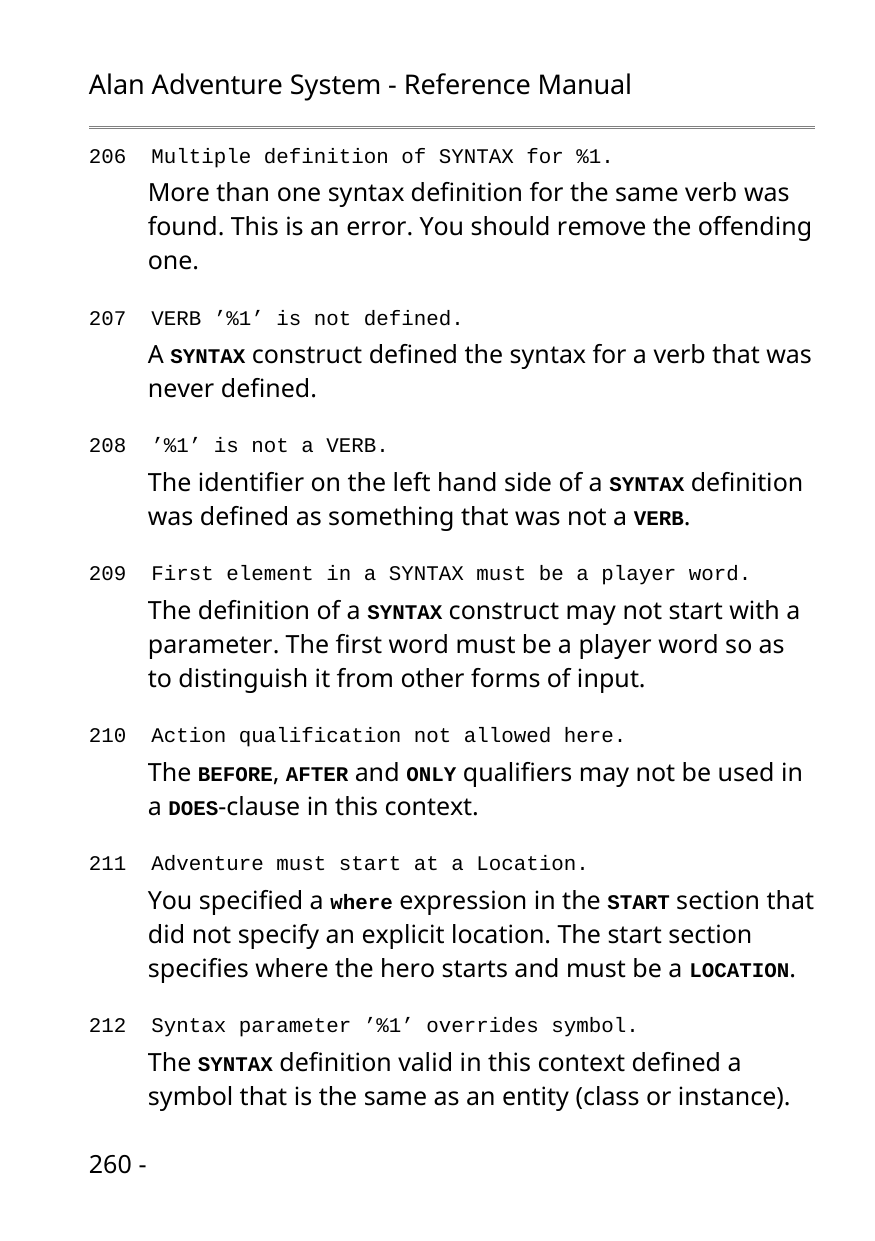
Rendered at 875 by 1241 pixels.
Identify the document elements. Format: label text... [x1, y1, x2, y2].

text 206 Multiple definition of SYNTAX for %1. [88, 146, 815, 169]
text The BEFORE, AFTER and ONLY qualifiers may not be used in a DOES-clause in this context. [148, 755, 815, 823]
text The SYNTAX definition valid in this context defined a symbol that is the same as an entity (class or instance). [148, 1045, 815, 1113]
text 207 VERB ’%1’ is not defined. [88, 307, 815, 331]
text 211 Adventure must start at a Location. [88, 853, 815, 877]
text The identifier on the left hand side of a SYNTAX definition was de­fined as something that was not a VERB. [148, 465, 815, 533]
text 212 Syntax parameter ’%1’ overrides symbol. [88, 1015, 815, 1039]
text More than one syntax definition for the same verb was found. This is an error. You should remove the offending one. [148, 175, 815, 277]
text The definition of a SYNTAX construct may not start with a parameter. The first word must be a player word so as to distinguish it from other forms of input. [148, 593, 815, 695]
text 209 First element in a SYNTAX must be a player word. [88, 563, 815, 587]
text A SYNTAX construct defined the syntax for a verb that was never de­fined. [148, 337, 815, 405]
text 210 Action qualification not allowed here. [88, 725, 815, 749]
text 208 ’%1’ is not a VERB. [88, 435, 815, 459]
text You specified a where expression in the START section that did not specify an explicit location. The start section specifies where the hero starts and must be a LOCATION. [148, 883, 815, 985]
